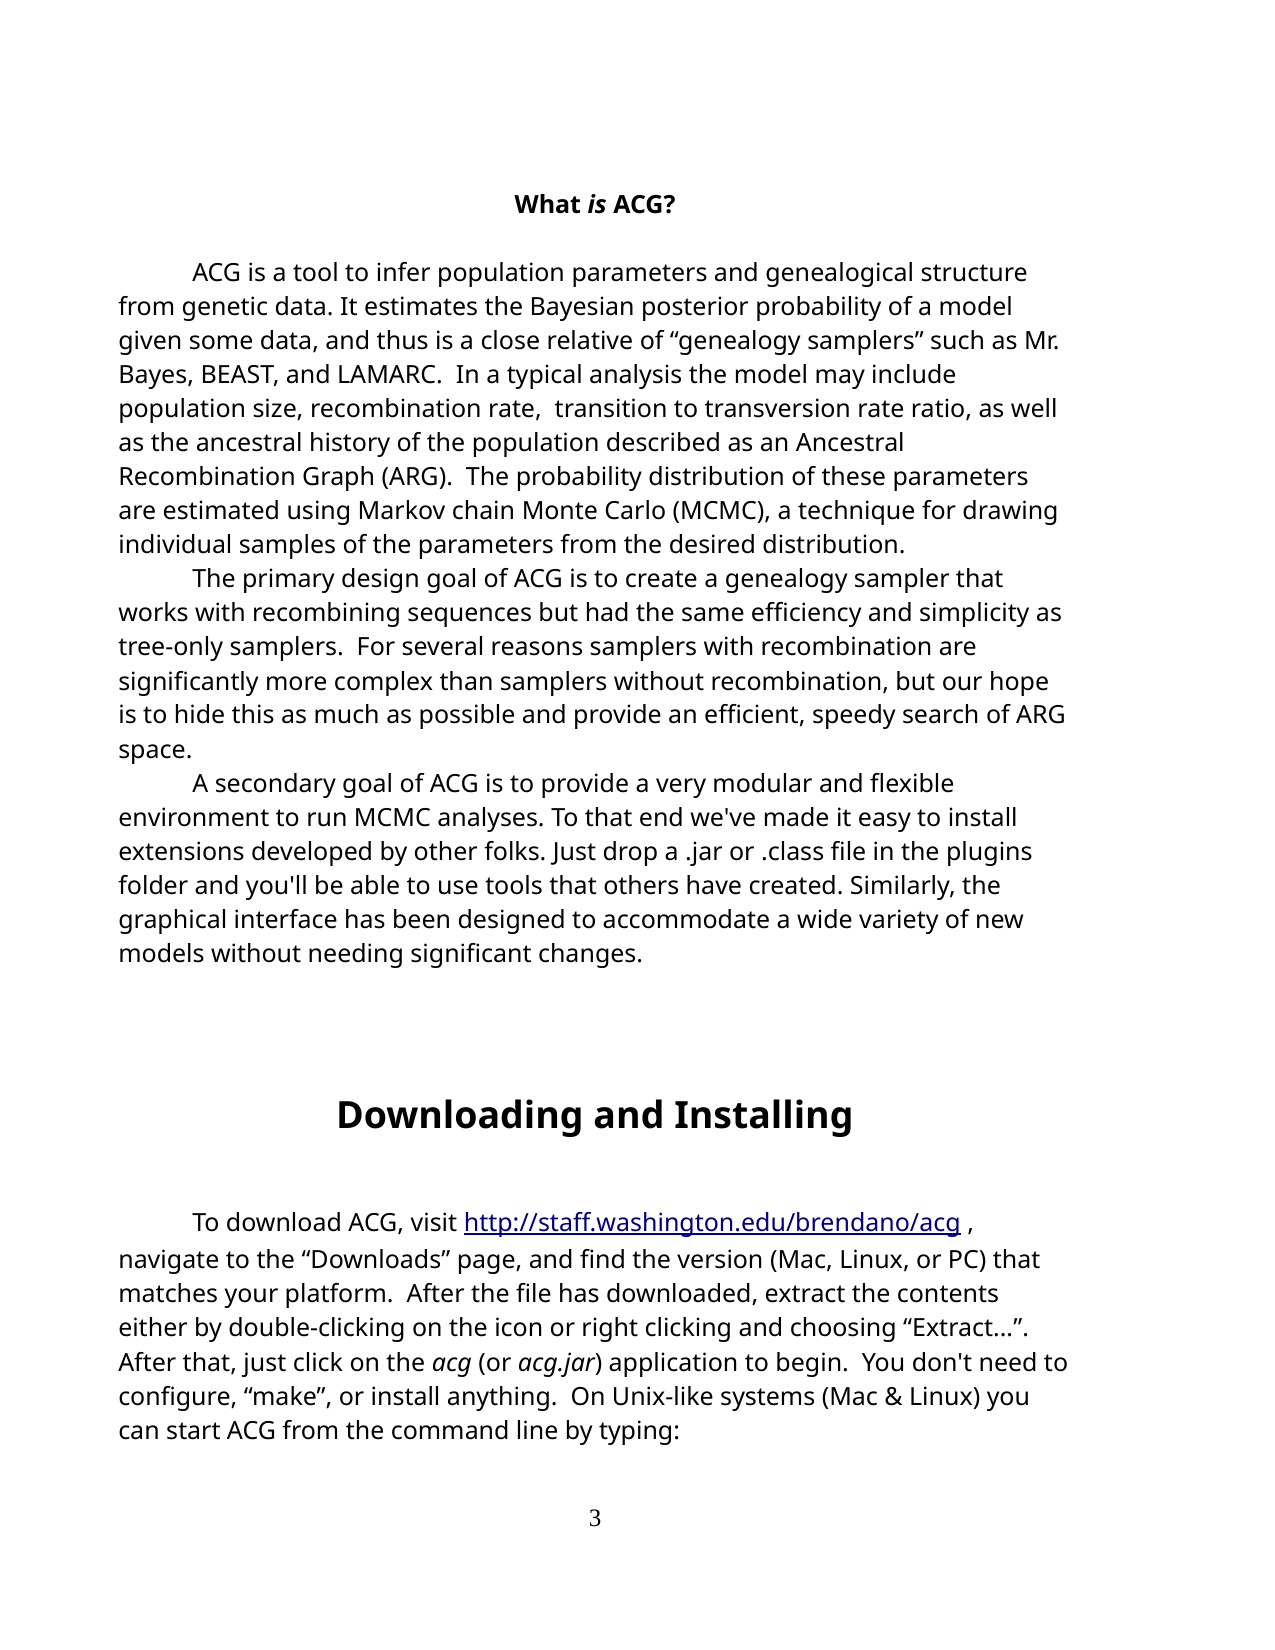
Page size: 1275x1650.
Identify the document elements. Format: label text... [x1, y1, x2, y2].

text Downloading and Installing [118, 1089, 1071, 1140]
text A secondary goal of ACG is to provide a very modular and flexible environment to run MCMC analyses. To that end we've made it easy to install extensions developed by other folks. Just drop a .jar or .class file in the plugins folder and you'll be able to use tools that others have created. Similarly, the graphical interface has been designed to accommodate a wide variety of new models without needing significant changes. [118, 765, 1071, 970]
text To download ACG, visit http://staff.washington.edu/brendano/acg , navigate to the “Downloads” page, and find the version (Mac, Linux, or PC) that matches your platform. After the file has downloaded, extract the contents either by double-clicking on the icon or right clicking and choosing “Extract...”. After that, just click on the acg (or acg.jar) application to begin. You don't need to configure, “make”, or install anything. On Unix-like systems (Mac & Linux) you can start ACG from the command line by typing: [118, 1191, 1071, 1446]
text The primary design goal of ACG is to create a genealogy sampler that works with recombining sequences but had the same efficiency and simplicity as tree-only samplers. For several reasons samplers with recombination are significantly more complex than samplers without recombination, but our hope is to hide this as much as possible and provide an efficient, speedy search of ARG space. [118, 561, 1071, 765]
text What is ACG? [118, 186, 1071, 220]
text ACG is a tool to infer population parameters and genealogical structure from genetic data. It estimates the Bayesian posterior probability of a model given some data, and thus is a close relative of “genealogy samplers” such as Mr. Bayes, BEAST, and LAMARC. In a typical analysis the model may include population size, recombination rate, transition to transversion rate ratio, as well as the ancestral history of the population described as an Ancestral Recombination Graph (ARG). The probability distribution of these parameters are estimated using Markov chain Monte Carlo (MCMC), a technique for drawing individual samples of the parameters from the desired distribution. [118, 254, 1071, 561]
